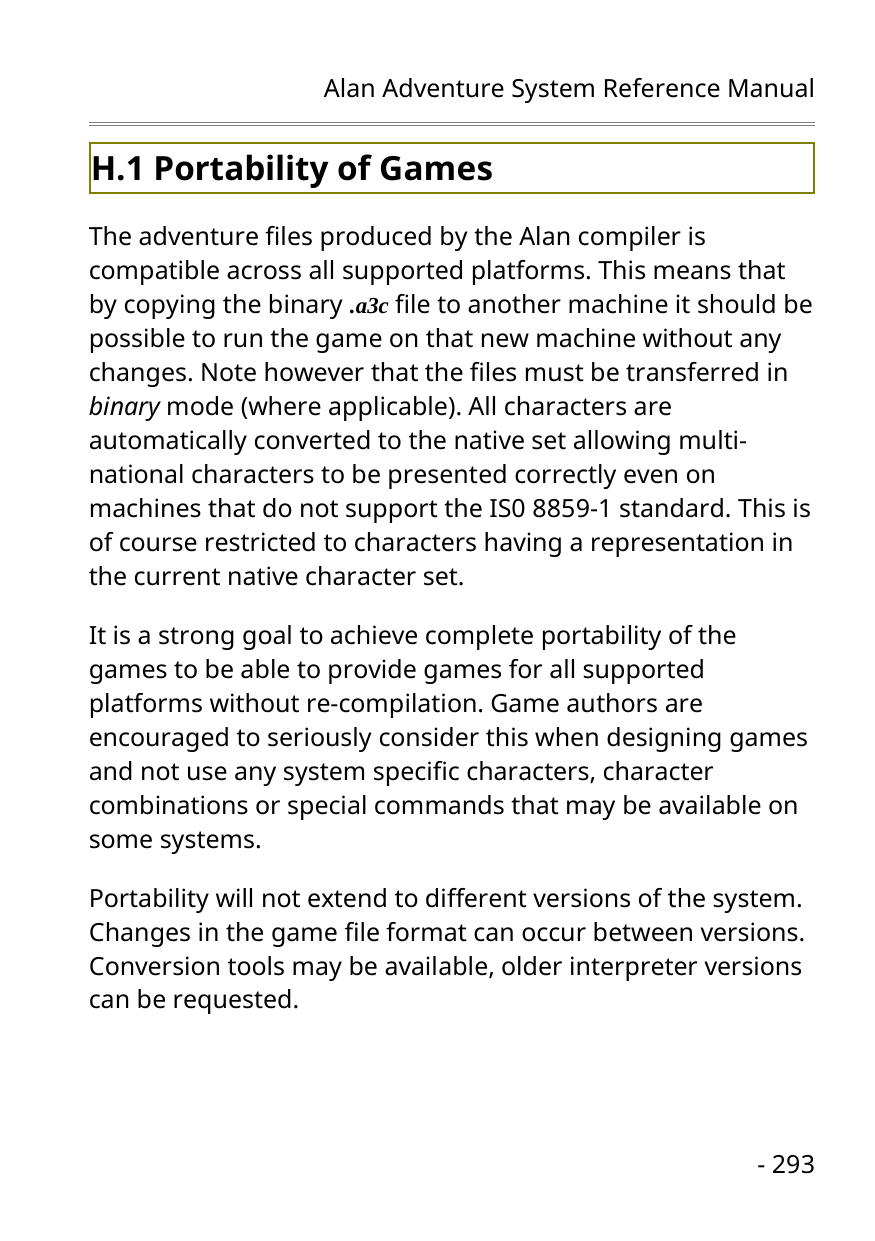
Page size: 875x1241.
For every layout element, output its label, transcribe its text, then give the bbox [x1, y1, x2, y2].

subtitle Portability of Games [91, 144, 813, 192]
text It is a strong goal to achieve complete portability of the games to be able to provide games for all supported platforms without re-compilation. Game au­thors are encouraged to seriously consider this when designing games and not use any system specific characters, character combinations or special commands that may be available on some systems. [88, 618, 815, 856]
text Portability will not extend to different versions of the system. Changes in the game file format can occur between versions. Conversion tools may be avail­able, older interpreter versions can be requested. [88, 881, 815, 1016]
text The adventure files produced by the Alan compiler is compatible across all supported platforms. This means that by copying the binary .a3c file to another machine it should be possible to run the game on that new machine without any changes. Note however that the files must be transferred in binary mode (where applicable). All characters are automatical­ly converted to the native set allowing multi-national characters to be present­ed correctly even on machines that do not support the IS0 8859-1 standard. This is of course restricted to characters having a representation in the current native character set. [88, 219, 815, 593]
